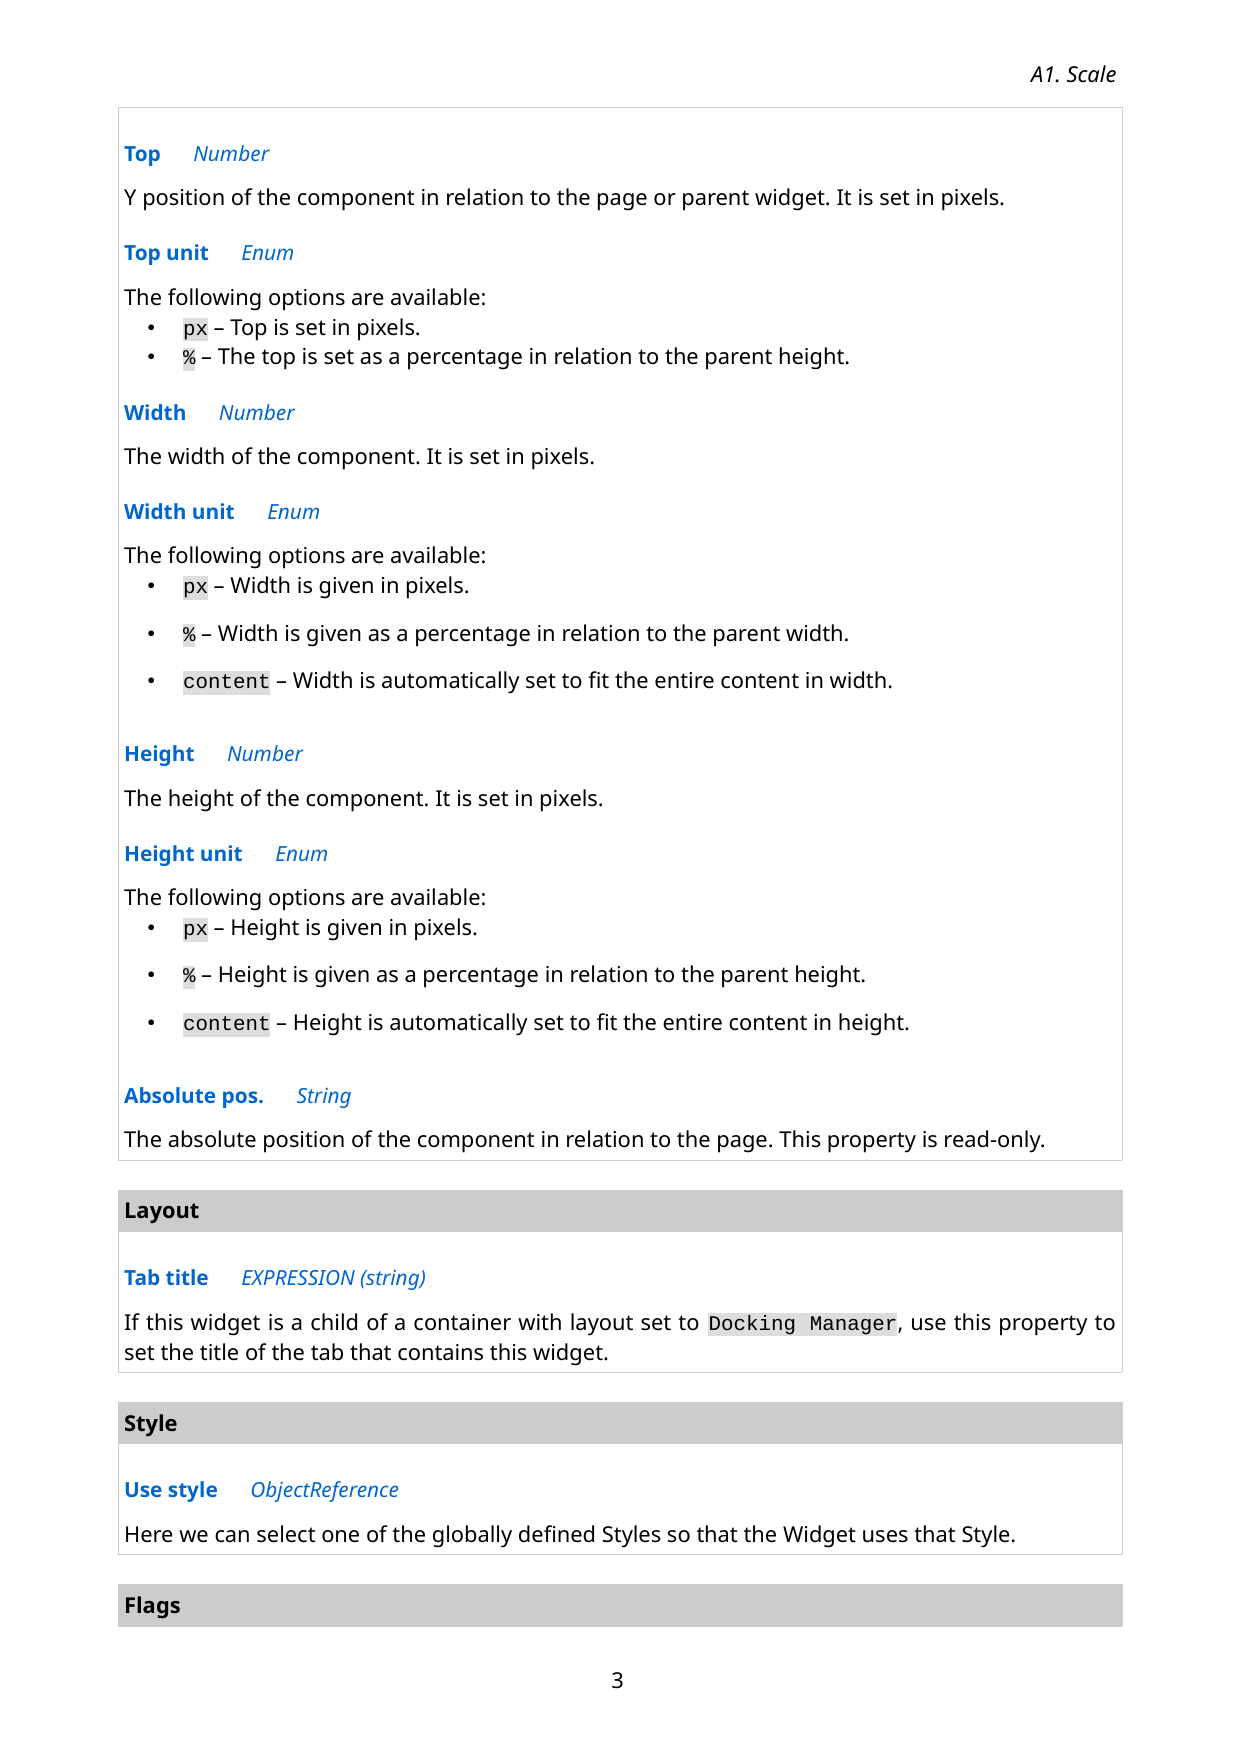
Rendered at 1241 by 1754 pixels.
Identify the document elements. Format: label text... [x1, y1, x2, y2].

table_cell Use style ObjectReference Here we can select one of the globally defined Styles so that the Widget uses that Style. [119, 1444, 1122, 1554]
table_cell Top Number Y position of the component in relation to the page or parent widget. It is set in pixels. Top unit Enum The following options are available: px – Top is set in pixels. % – The top is set as a percentage in relation to the parent height. Width Number The width of the component. It is set in pixels. Width unit Enum The following options are available: px – Width is given in pixels. % – Width is given as a percentage in relation to the parent width. content – Width is automatically set to fit the entire content in width. Height Number The height of the component. It is set in pixels. Height unit Enum The following options are available: px – Height is given in pixels. % – Height is given as a percentage in relation to the parent height. content – Height is automatically set to fit the entire content in height. Absolute pos. String The absolute position of the component in relation to the page. This property is read-only. [119, 108, 1122, 1160]
table_header Flags [119, 1585, 1122, 1626]
table_header Layout [119, 1191, 1122, 1231]
table_header Style [119, 1403, 1122, 1443]
table_cell Tab title EXPRESSION (string) If this widget is a child of a container with layout set to Docking Manager, use this property to set the title of the tab that contains this widget. [119, 1232, 1122, 1372]
